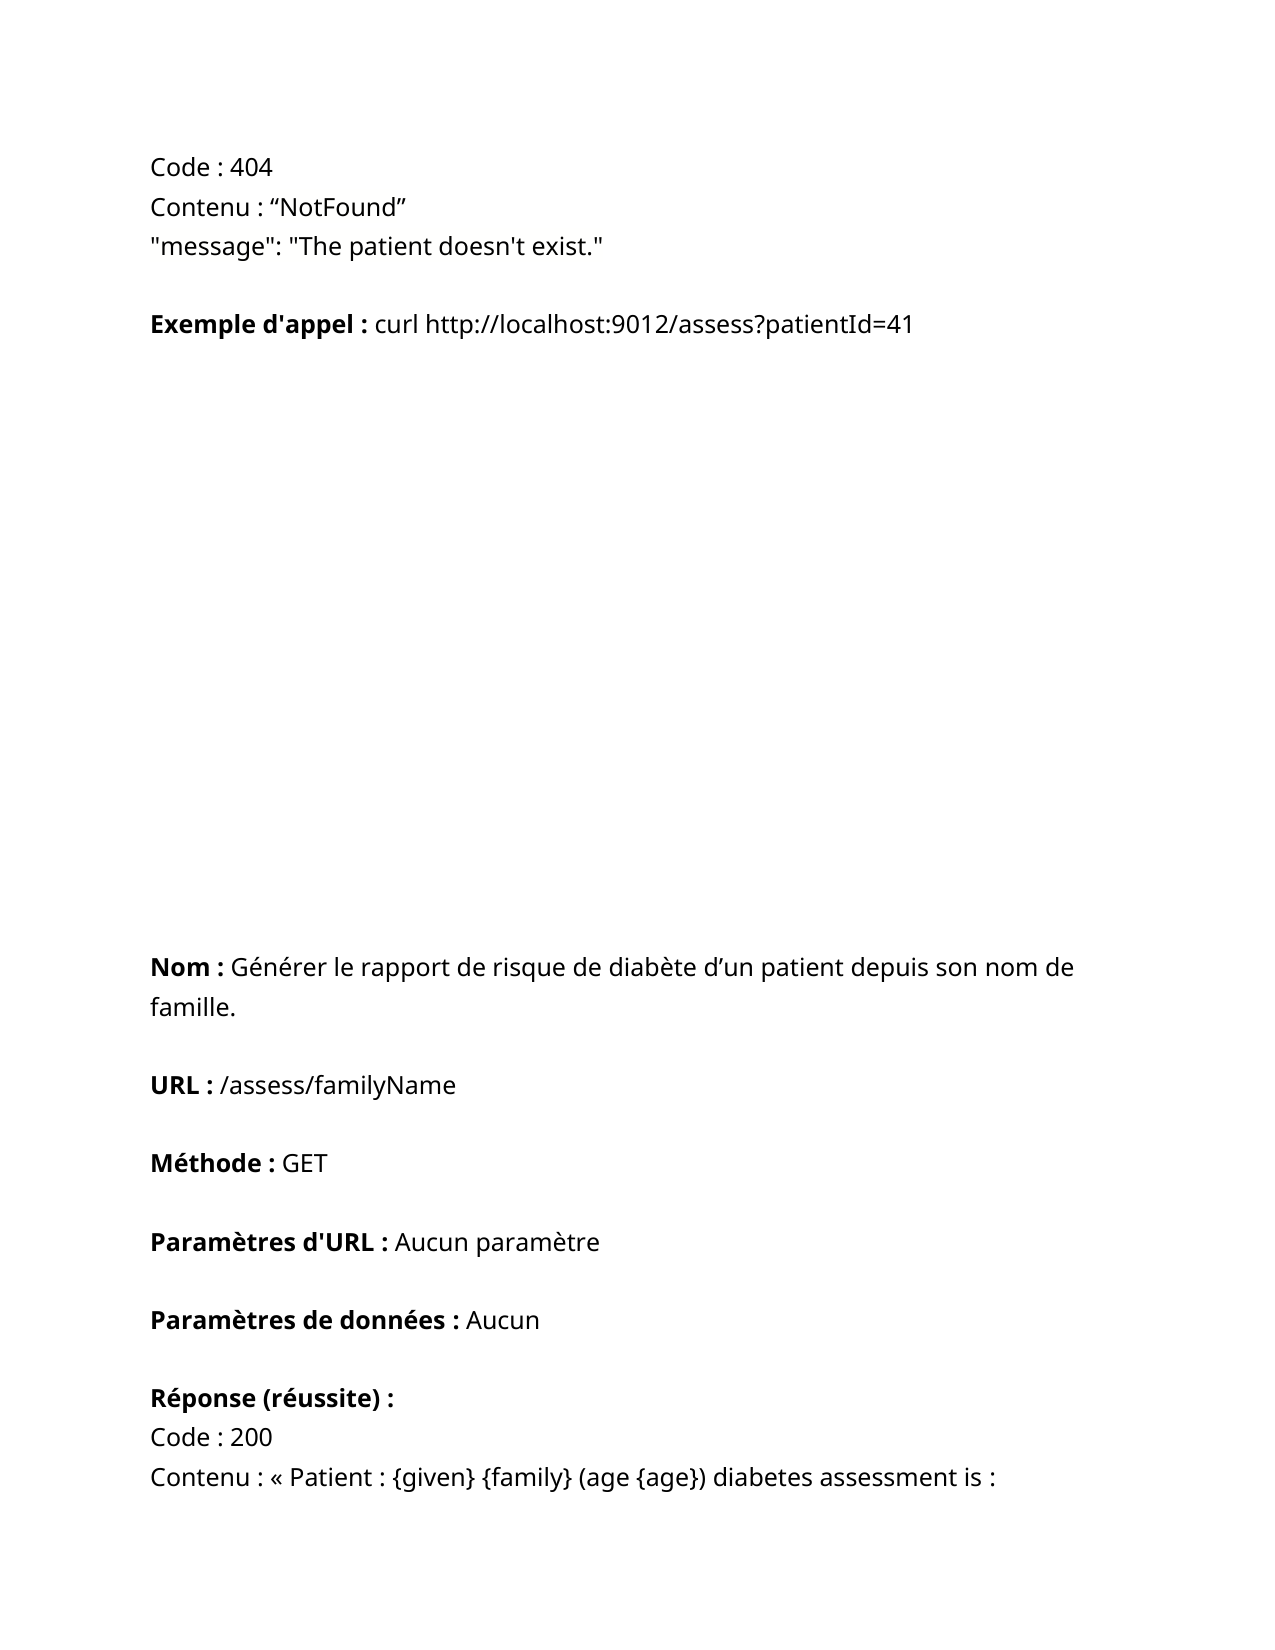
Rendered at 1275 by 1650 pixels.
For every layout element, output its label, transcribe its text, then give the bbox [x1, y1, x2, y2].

text Réponse (réussite) : [150, 1381, 1125, 1415]
text Méthode : GET [150, 1146, 1125, 1180]
text Contenu : “NotFound” [150, 189, 1125, 223]
text Nom : Générer le rapport de risque de diabète d’un patient depuis son nom de famille. [150, 950, 1125, 1023]
text Paramètres d'URL : Aucun paramètre [150, 1224, 1125, 1258]
text "message": "The patient doesn't exist." [150, 228, 1125, 262]
text URL : /assess/familyName [150, 1067, 1125, 1102]
text Code : 200 [150, 1420, 1125, 1454]
text Code : 404 [150, 150, 1125, 184]
text Exemple d'appel : curl http://localhost:9012/assess?patientId=41 [150, 307, 1125, 341]
text Contenu : « Patient : {given} {family} (age {age}) diabetes assessment is : [150, 1459, 1125, 1493]
text Paramètres de données : Aucun [150, 1302, 1125, 1337]
